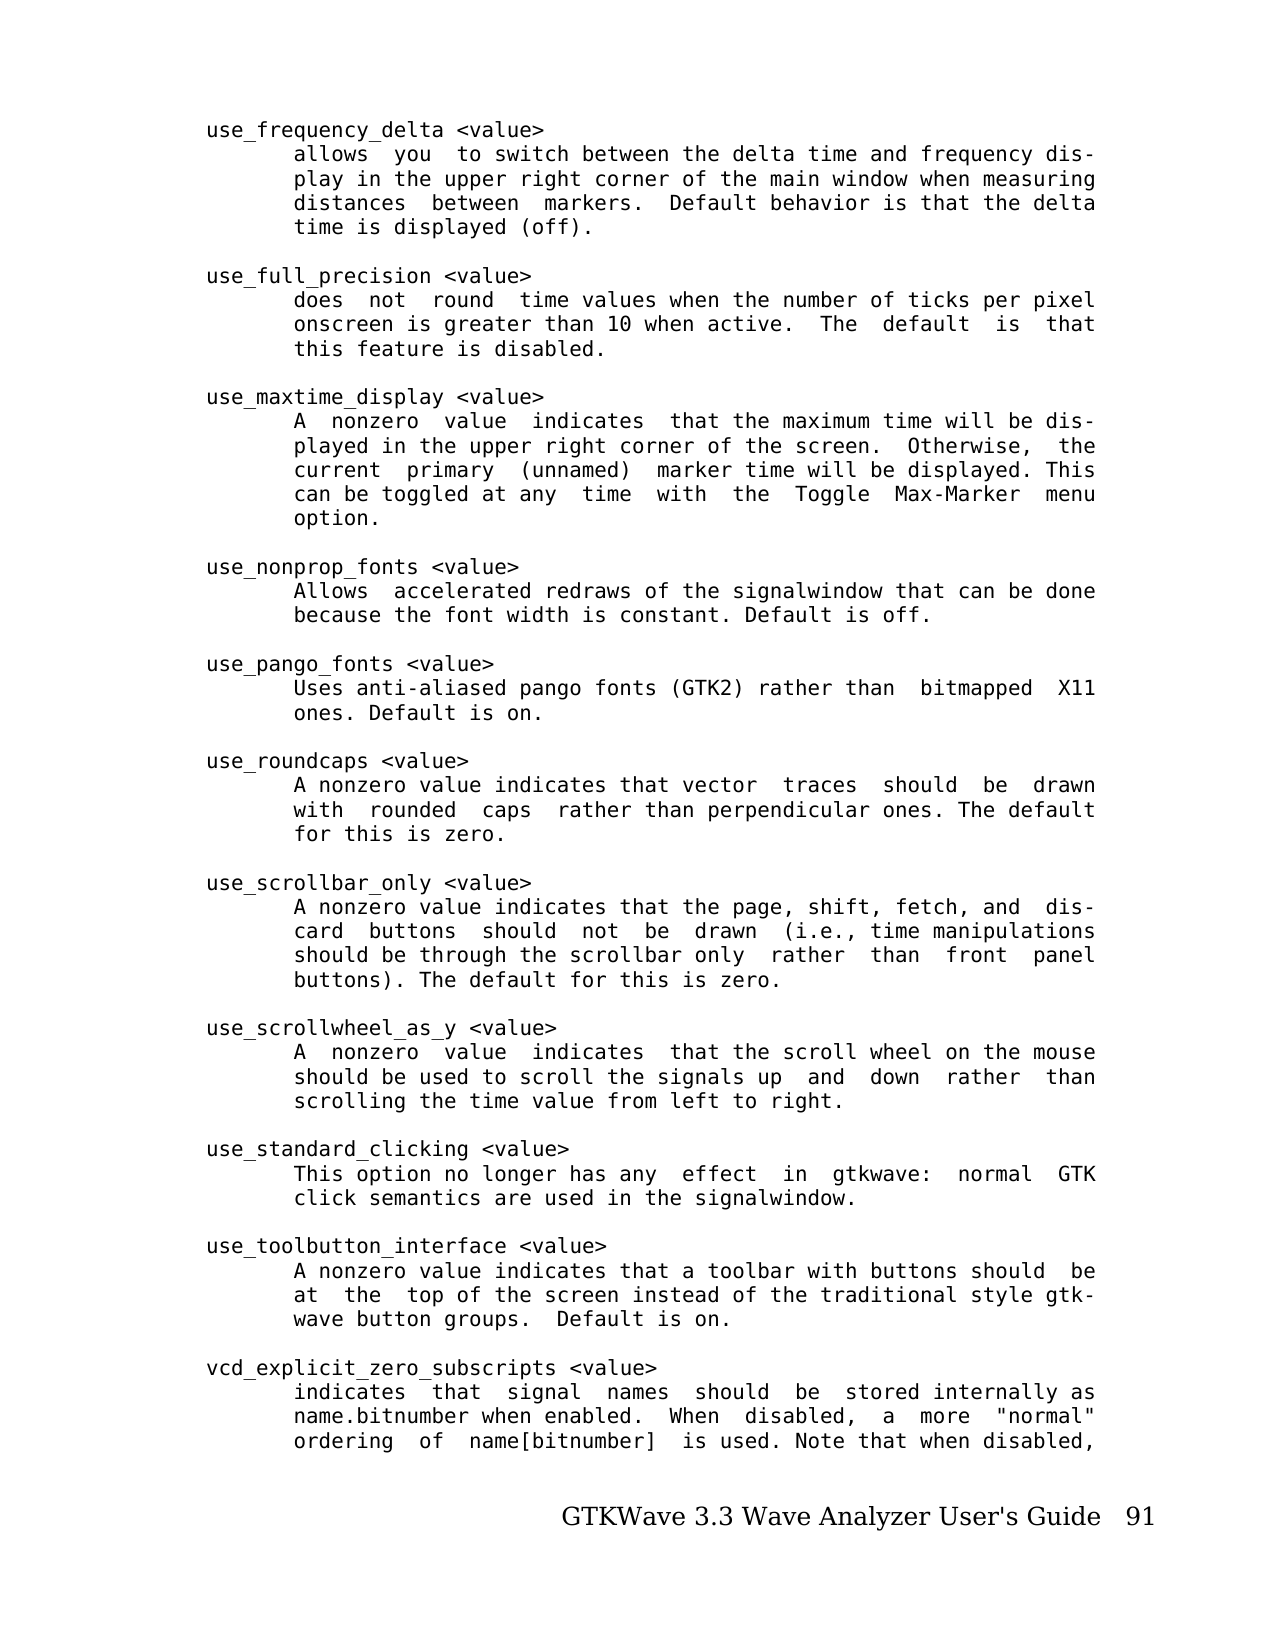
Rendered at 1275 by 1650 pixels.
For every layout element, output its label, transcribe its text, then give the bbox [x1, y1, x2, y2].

text Uses anti-aliased pango fonts (GTK2) rather than bitmapped X11 [118, 676, 1157, 701]
text does not round time values when the number of ticks per pixel [118, 288, 1157, 312]
text play in the upper right corner of the main window when measuring [118, 167, 1157, 191]
text This option no longer has any effect in gtkwave: normal GTK [118, 1162, 1157, 1186]
text should be used to scroll the signals up and down rather than [118, 1065, 1157, 1089]
text A nonzero value indicates that a toolbar with buttons should be [118, 1259, 1157, 1283]
text A nonzero value indicates that the page, shift, fetch, and dis- [118, 895, 1157, 919]
text wave button groups. Default is on. [118, 1307, 1157, 1332]
text for this is zero. [118, 822, 1157, 846]
text use_scrollwheel_as_y <value> [118, 1016, 1157, 1040]
text use_standard_clicking <value> [118, 1137, 1157, 1162]
text use_pango_fonts <value> [118, 652, 1157, 676]
text A nonzero value indicates that vector traces should be drawn [118, 773, 1157, 798]
text A nonzero value indicates that the scroll wheel on the mouse [118, 1040, 1157, 1065]
text indicates that signal names should be stored internally as [118, 1380, 1157, 1404]
text distances between markers. Default behavior is that the delta [118, 191, 1157, 215]
text ones. Default is on. [118, 701, 1157, 725]
text option. [118, 506, 1157, 531]
text use_full_precision <value> [118, 264, 1157, 288]
text card buttons should not be drawn (i.e., time manipulations [118, 919, 1157, 943]
text allows you to switch between the delta time and frequency dis- [118, 142, 1157, 167]
text played in the upper right corner of the screen. Otherwise, the [118, 434, 1157, 458]
text use_nonprop_fonts <value> [118, 555, 1157, 579]
text buttons). The default for this is zero. [118, 968, 1157, 992]
text use_maxtime_display <value> [118, 385, 1157, 409]
text this feature is disabled. [118, 337, 1157, 361]
text with rounded caps rather than perpendicular ones. The default [118, 798, 1157, 822]
text click semantics are used in the signalwindow. [118, 1186, 1157, 1210]
text use_scrollbar_only <value> [118, 871, 1157, 895]
text at the top of the screen instead of the traditional style gtk- [118, 1283, 1157, 1307]
text scrolling the time value from left to right. [118, 1089, 1157, 1113]
text time is displayed (off). [118, 215, 1157, 239]
text vcd_explicit_zero_subscripts <value> [118, 1356, 1157, 1380]
text can be toggled at any time with the Toggle Max-Marker menu [118, 482, 1157, 506]
text name.bitnumber when enabled. When disabled, a more "normal" [118, 1404, 1157, 1429]
text onscreen is greater than 10 when active. The default is that [118, 312, 1157, 337]
text Allows accelerated redraws of the signalwindow that can be done [118, 579, 1157, 603]
text use_toolbutton_interface <value> [118, 1234, 1157, 1259]
text should be through the scrollbar only rather than front panel [118, 943, 1157, 968]
text ordering of name[bitnumber] is used. Note that when disabled, [118, 1429, 1157, 1453]
text use_roundcaps <value> [118, 749, 1157, 773]
text current primary (unnamed) marker time will be displayed. This [118, 458, 1157, 482]
text use_frequency_delta <value> [118, 118, 1157, 142]
text because the font width is constant. Default is off. [118, 603, 1157, 628]
text A nonzero value indicates that the maximum time will be dis- [118, 409, 1157, 434]
